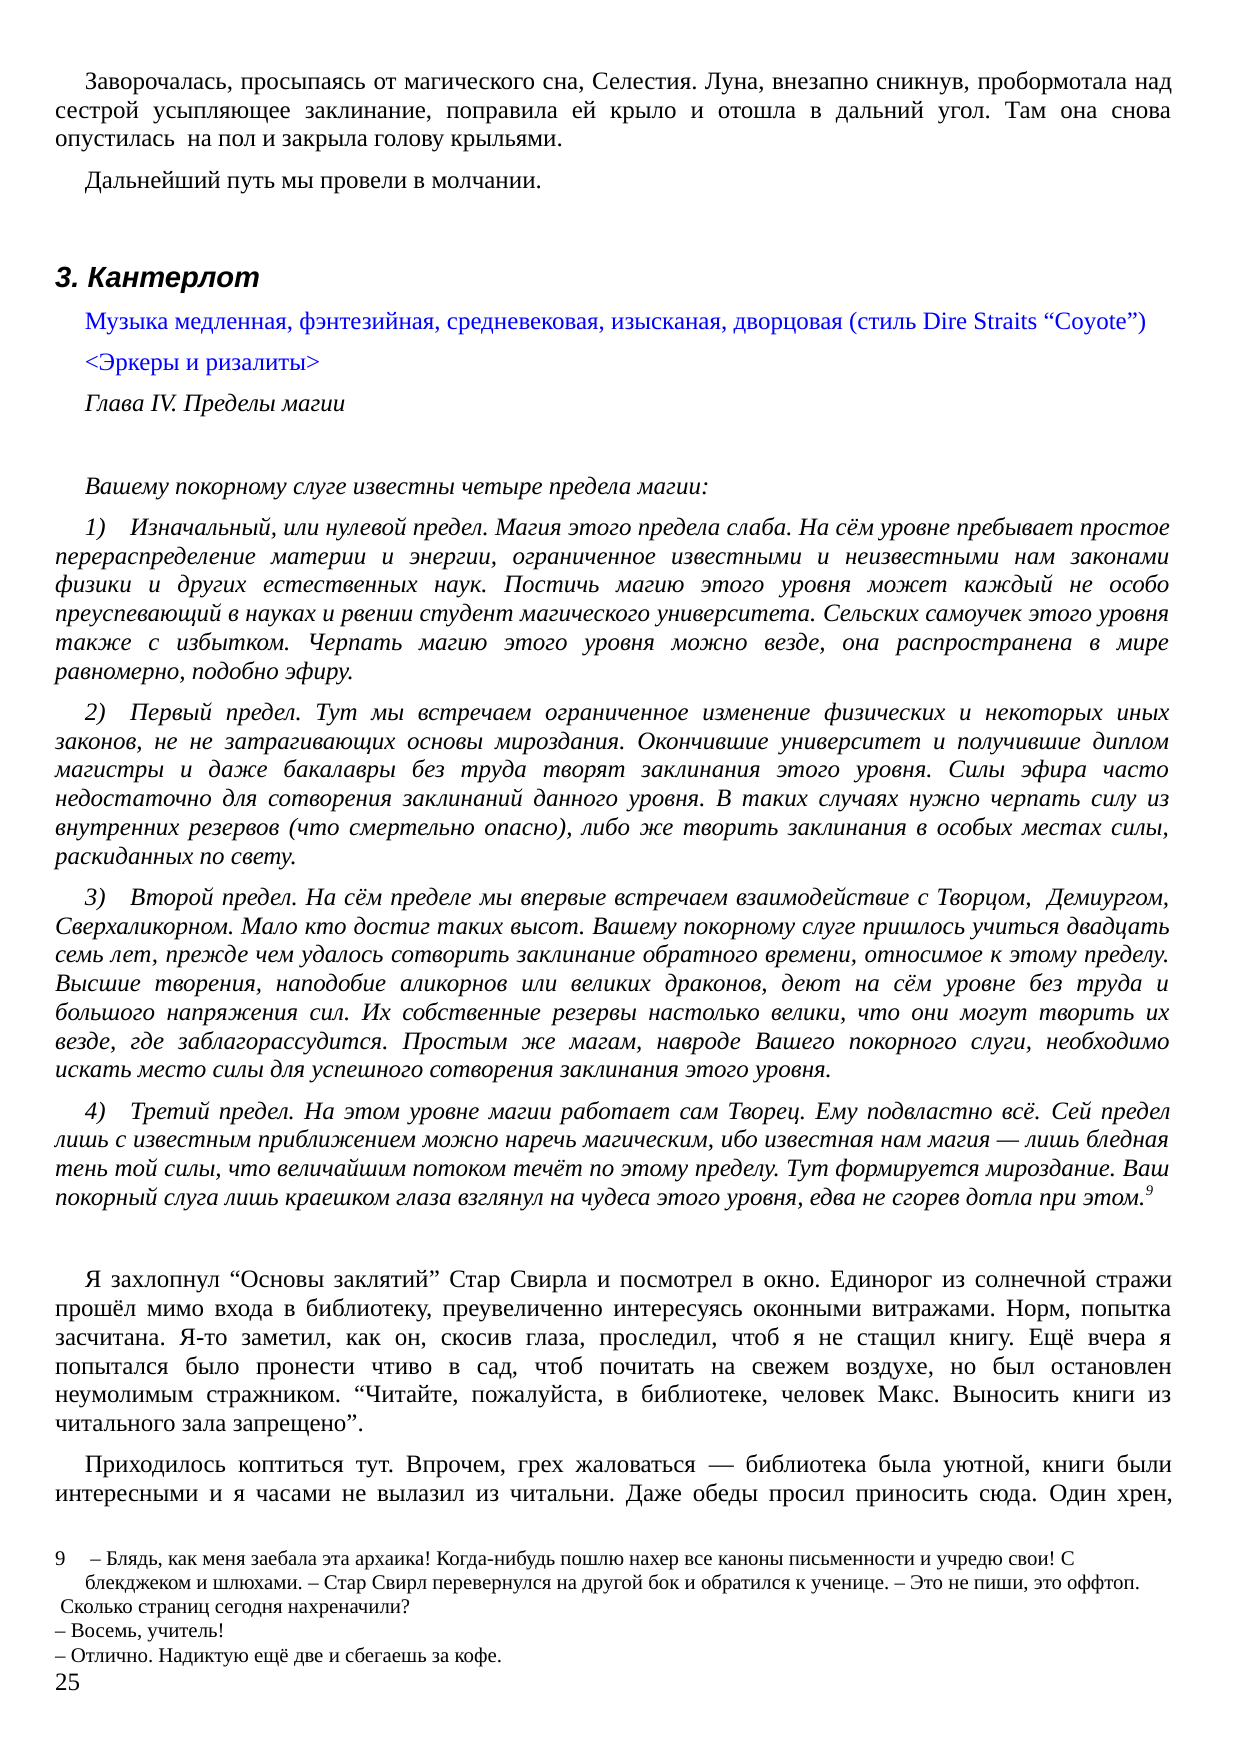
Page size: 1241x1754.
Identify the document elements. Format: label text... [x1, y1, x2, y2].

list – Блядь, как меня заебала эта архаика! Когда-нибудь пошлю нахер все каноны письменности и учредю свои! С блекджеком и шлюхами. – Стар Свирл перевернулся на другой бок и обратился к ученице. – Это не пиши, это оффтоп. [55, 1546, 1173, 1594]
text Приходилось коптиться тут. Впрочем, грех жаловаться — библиотека была уютной, книги были интересными и я часами не вылазил из читальни. Даже обеды просил приносить сюда. Один хрен, [55, 1449, 1173, 1507]
text <Эркеры и ризалиты> [55, 347, 1173, 376]
text Я захлопнул “Основы заклятий” Стар Свирла и посмотрел в окно. Единорог из солнечной стражи прошёл мимо входа в библиотеку, преувеличенно интересуясь оконными витражами. Норм, попытка засчитана. Я-то заметил, как он, скосив глаза, проследил, чтоб я не стащил книгу. Ещё вчера я попытался было пронести чтиво в сад, чтоб почитать на свежем воздухе, но был остановлен неумолимым стражником. “Читайте, пожалуйста, в библиотеке, человек Макс. Выносить книги из читального зала запрещено”. [55, 1264, 1173, 1437]
list Сколько страниц сегодня нахреначили? [55, 1594, 1173, 1618]
text Дальнейший путь мы провели в молчании. [55, 165, 1173, 193]
list Первый предел. Тут мы встречаем ограниченное изменение физических и некоторых иных законов, не не затрагивающих основы мироздания. Окончившие университет и получившие диплом магистры и даже бакалавры без труда творят заклинания этого уровня. Силы эфира часто недостаточно для сотворения заклинаний данного уровня. В таких случаях нужно черпать силу из внутренних резервов (что смертельно опасно), либо же творить заклинания в особых местах силы, раскиданных по свету. [55, 697, 1173, 869]
text Заворочалась, просыпаясь от магического сна, Селестия. Луна, внезапно сникнув, пробормотала над сестрой усыпляющее заклинание, поправила ей крыло и отошла в дальний угол. Там она снова опустилась на пол и закрыла голову крыльями. [55, 66, 1173, 152]
list Третий предел. На этом уровне магии работает сам Творец. Ему подвластно всё. Сей предел лишь с известным приближением можно наречь магическим, ибо известная нам магия — лишь бледная тень той силы, что величайшим потоком течёт по этому пределу. Тут формируется мироздание. Ваш покорный слуга лишь краешком глаза взглянул на чудеса этого уровня, едва не сгорев дотла при этом. [55, 1096, 1173, 1211]
text Глава IV. Пределы магии [55, 388, 1173, 417]
list Второй предел. На сём пределе мы впервые встречаем взаимодействие с Творцом, Демиургом, Сверхаликорном. Мало кто достиг таких высот. Вашему покорному слуге пришлось учиться двадцать семь лет, прежде чем удалось сотворить заклинание обратного времени, относимое к этому пределу. Высшие творения, наподобие аликорнов или великих драконов, деют на сём уровне без труда и большого напряжения сил. Их собственные резервы настолько велики, что они могут творить их везде, где заблагорассудится. Простым же магам, навроде Вашего покорного слуги, необходимо искать место силы для успешного сотворения заклинания этого уровня. [55, 882, 1173, 1083]
text Вашему покорному слуге известны четыре предела магии: [55, 471, 1173, 499]
subtitle 3. Кантерлот [55, 260, 1173, 293]
list Изначальный, или нулевой предел. Магия этого предела слаба. На сём уровне пребывает простое перераспределение материи и энергии, ограниченное известными и неизвестными нам законами физики и других естественных наук. Постичь магию этого уровня может каждый не особо преуспевающий в науках и рвении студент магического университета. Сельских самоучек этого уровня также с избытком. Черпать магию этого уровня можно везде, она распространена в мире равномерно, подобно эфиру. [55, 512, 1173, 684]
text Музыка медленная, фэнтезийная, средневековая, изысканая, дворцовая (стиль Dire Straits “Coyote”) [55, 306, 1173, 334]
list – Отлично. Надиктую ещё две и сбегаешь за кофе. [55, 1642, 1173, 1667]
list – Восемь, учитель! [55, 1618, 1173, 1642]
